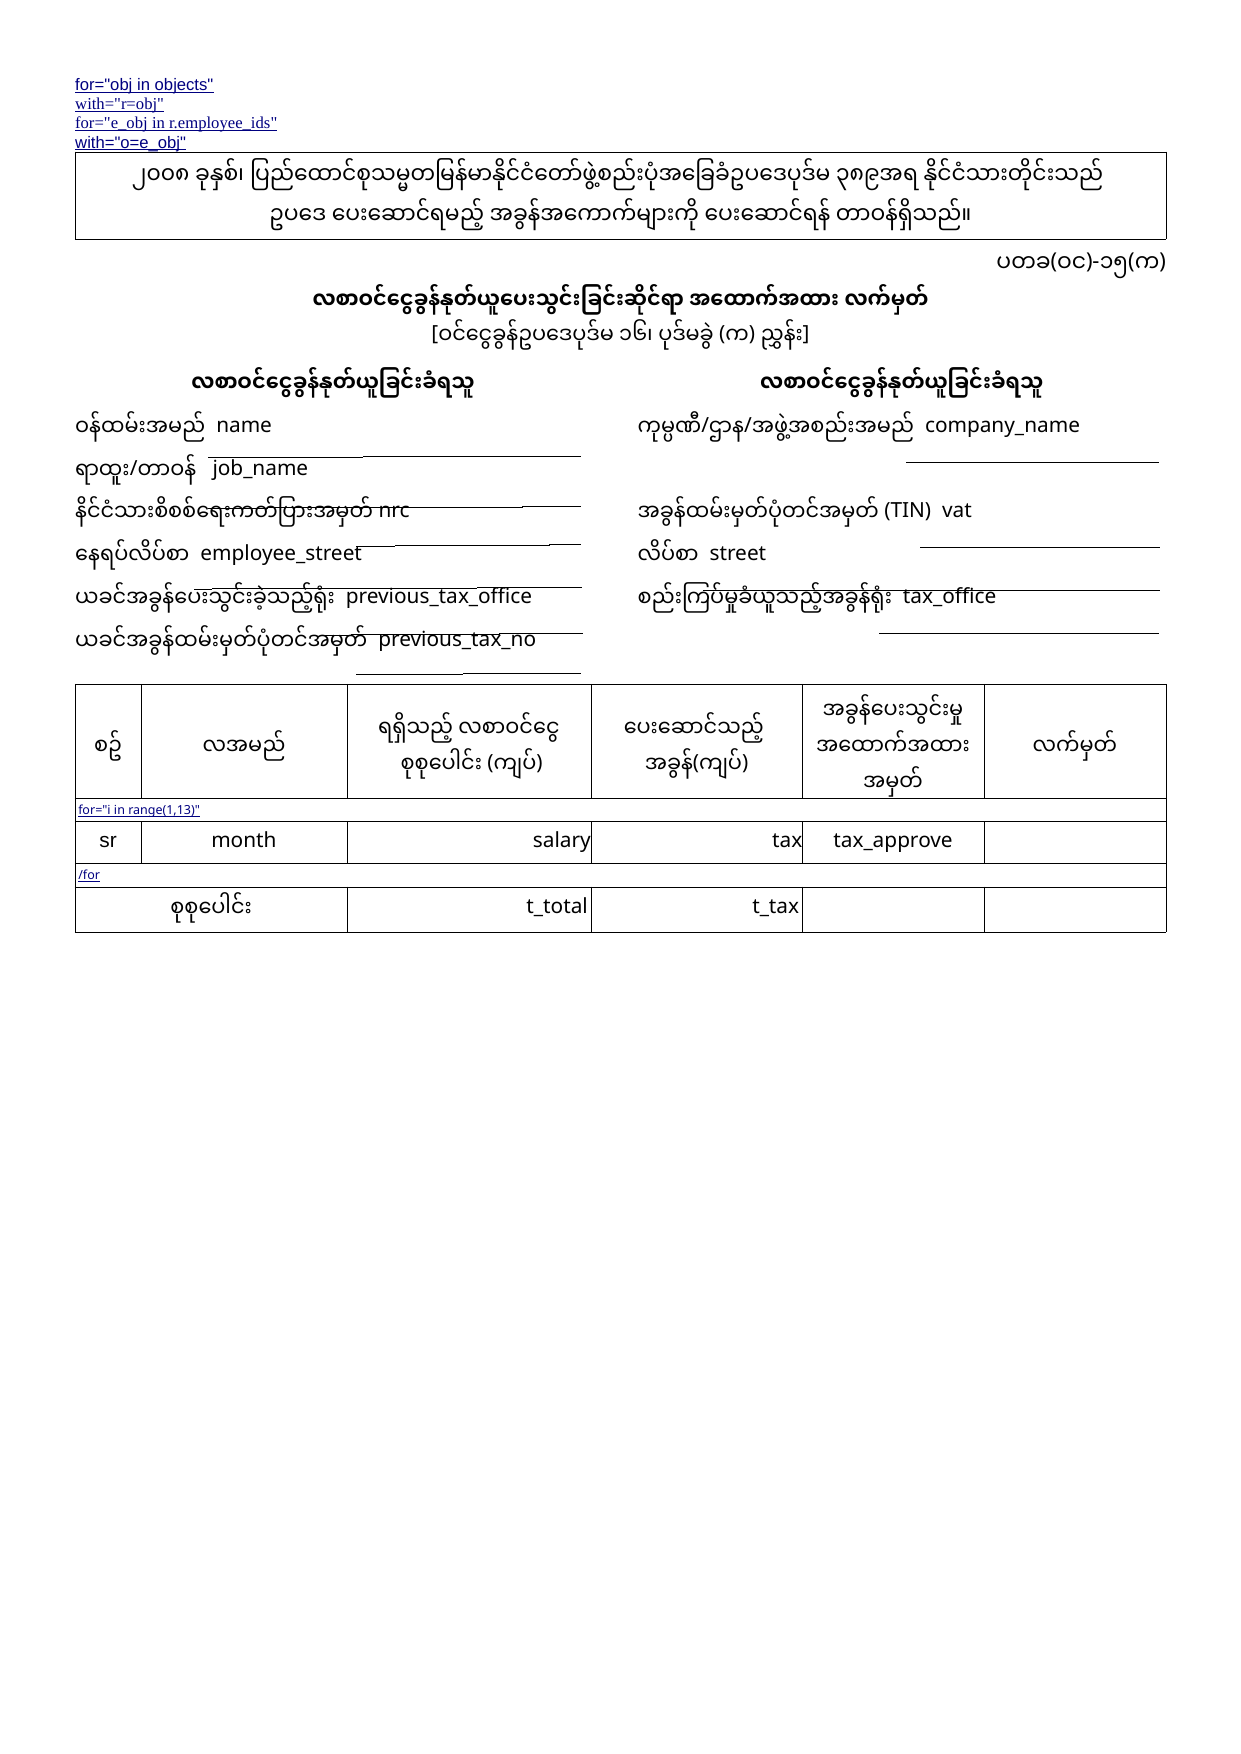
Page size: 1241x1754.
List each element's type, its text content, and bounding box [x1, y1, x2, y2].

table_header t_total [348, 888, 591, 932]
table_cell /for [76, 864, 1166, 887]
text with="o=e_obj" [75, 132, 1166, 152]
table_header စုစုပေါင်း [76, 888, 347, 932]
table_cell နေရပ်လိပ်စာ employee_street [75, 538, 591, 581]
table_cell [591, 581, 637, 624]
table_cell tax_approve [803, 822, 984, 863]
table_header ပေးဆောင်သည့် အခွန်(ကျပ်) [592, 685, 802, 798]
table_cell ယခင်အခွန်ပေးသွင်းခဲ့သည့်ရုံး previous_tax_office [75, 581, 591, 624]
table_cell ကုမ္ပဏီ/ဌာန/အဖွဲ့အစည်းအမည် company_name [638, 410, 1166, 496]
table_cell [591, 496, 637, 538]
table_cell salary [348, 822, 591, 863]
table_cell [591, 410, 637, 453]
table_cell ယခင်အခွန်ထမ်းမှတ်ပုံတင်အမှတ် previous_tax_no [75, 624, 591, 667]
text for="e_obj in r.employee_ids" [75, 113, 1166, 132]
table_header ၂၀၀၈ ခုနှစ်၊ ပြည်ထောင်စုသမ္မတမြန်မာနိုင်ငံတော်ဖွဲ့စည်းပုံအခြေခံဥပဒေပုဒ်မ ၃၈၉အရ နိုင်ငံသားတိုင်းသည် ဥပ‌ဒေ ပေးဆောင်ရမည့် အခွန်အကောက်များကို ပေးဆောင်ရန် တာဝန်ရှိသည်။ [76, 153, 1166, 239]
table_cell tax [592, 822, 802, 863]
table_header စဥ် [76, 685, 141, 798]
table_header ပတခ(ဝင)-၁၅(က) [75, 240, 1166, 287]
table_header t_tax [592, 888, 802, 932]
table_header for="i in range(1,13)" [76, 799, 1166, 821]
table_header [591, 370, 637, 410]
table_header အခွန်ပေးသွင်းမှု အထောက်အထား အမှတ် [803, 685, 984, 798]
table_cell [985, 822, 1166, 863]
table_cell နိင်ငံသားစိစစ်ရေးကတ်ပြားအမှတ် nrc [75, 496, 591, 538]
table_header ရရှိသည့် လစာဝင်ငွေ စုစုပေါင်း (ကျပ်) [348, 685, 591, 798]
table_cell လိပ်စာ street [638, 538, 1166, 581]
table_cell စည်းကြပ်မှုခံယူသည့်အခွန်ရုံး tax_office [638, 581, 1166, 667]
table_cell month [142, 822, 347, 863]
table_cell [591, 453, 637, 496]
table_header လစာဝင်ငွေခွန်နုတ်ယူပေးသွင်းခြင်းဆိုင်ရာ အထောက်အထား လက်မှတ် [ဝင်ငွေခွန်ဥပဒေပုဒ်မ ၁၆၊ ပုဒ်မခွဲ (က) ညွှန်း] [75, 287, 1166, 352]
table_cell sr [76, 822, 141, 863]
table_header လအမည် [142, 685, 347, 798]
table_cell [591, 624, 637, 667]
table_header လစာဝင်ငွေခွန်နုတ်ယူခြင်းခံရသူ [638, 370, 1166, 410]
table_cell အခွန်ထမ်းမှတ်ပုံတင်အမှတ် (TIN) vat [638, 496, 1166, 538]
table_cell ဝန်ထမ်းအမည် name [75, 410, 591, 453]
table_cell [591, 538, 637, 581]
table_cell ရာထူး/တာဝန် job_name [75, 453, 591, 496]
table_header [985, 888, 1166, 932]
table_header လစာဝင်ငွေခွန်နုတ်ယူခြင်းခံရသူ [75, 370, 591, 410]
text for="obj in objects" [75, 75, 1166, 94]
table_header လက်မှတ် [985, 685, 1166, 798]
table_header [803, 888, 984, 932]
text with="r=obj" [75, 94, 1166, 113]
